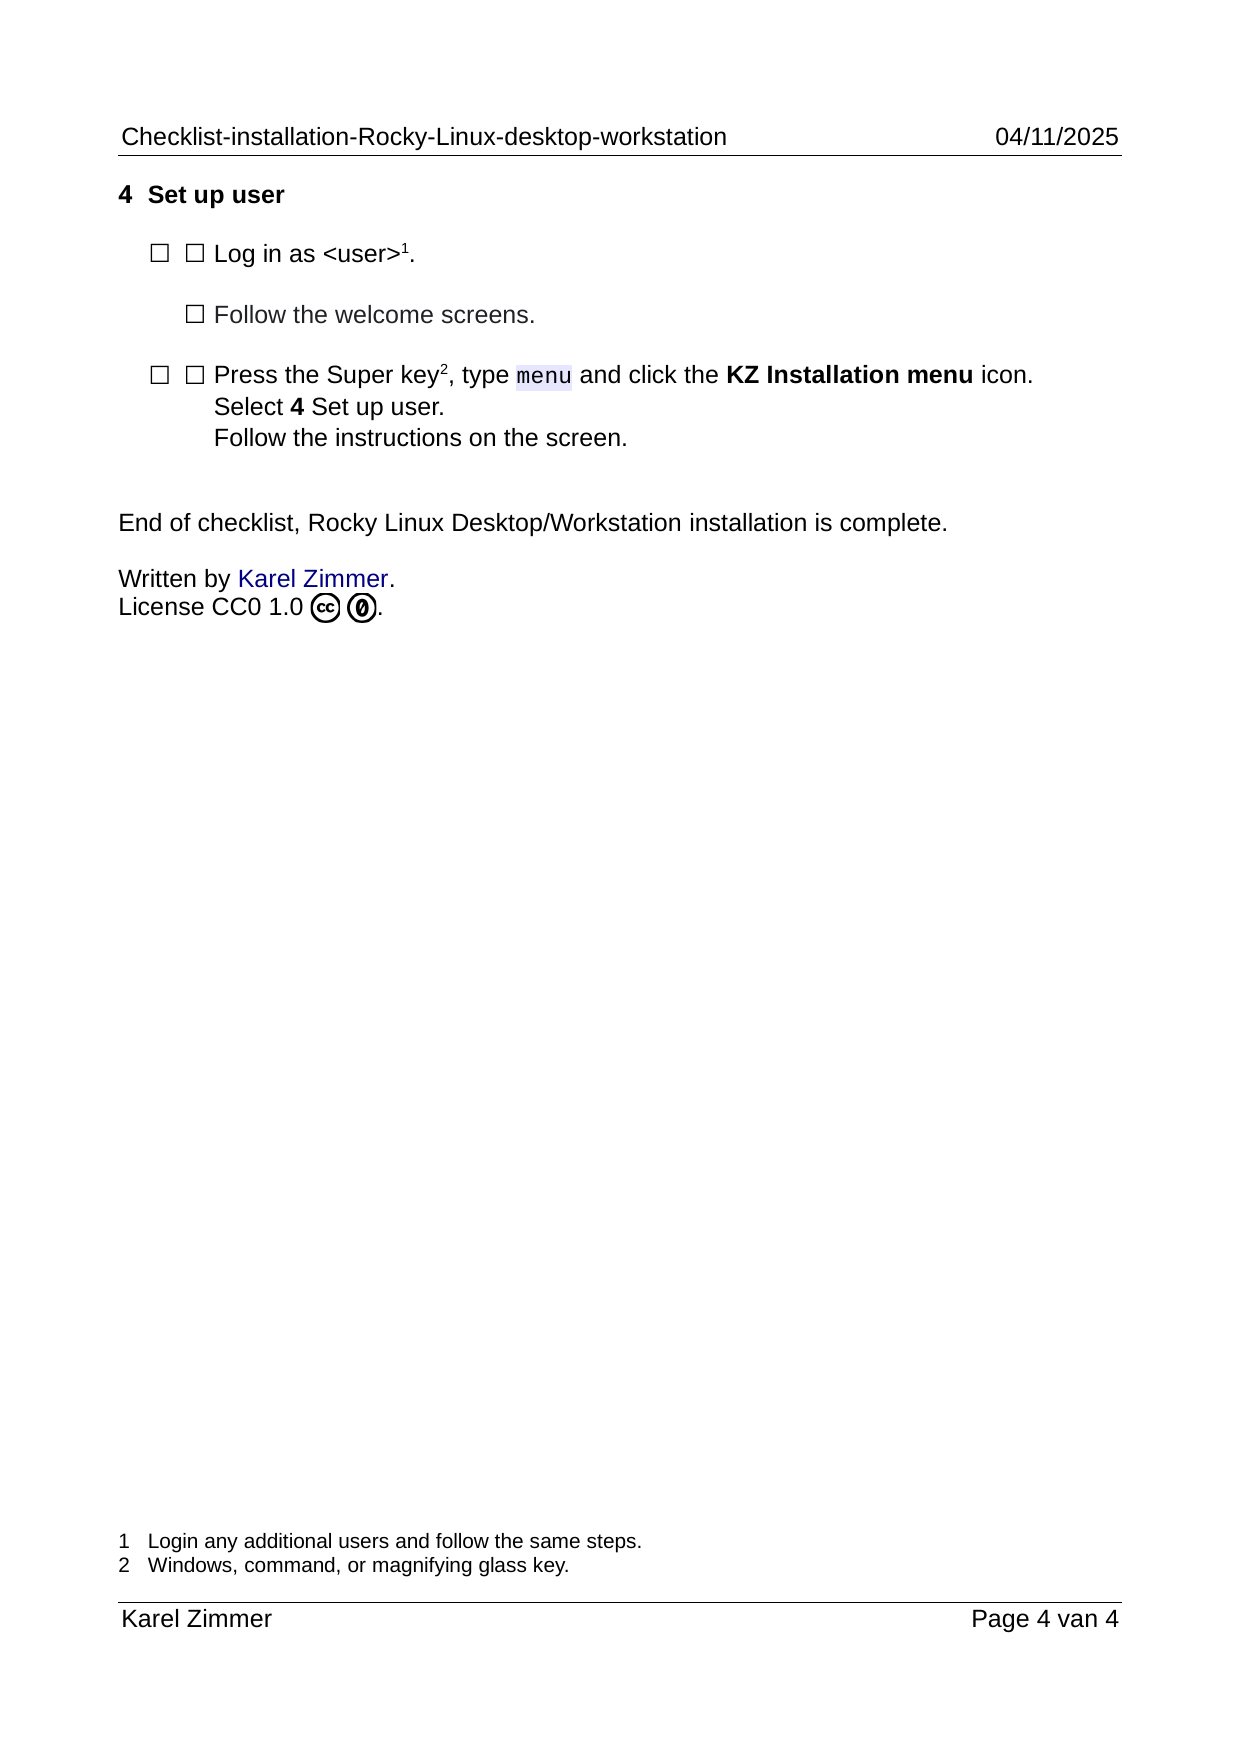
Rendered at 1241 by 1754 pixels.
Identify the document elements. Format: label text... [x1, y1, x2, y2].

table_cell [118, 423, 142, 453]
table_cell [177, 423, 213, 453]
table_cell Select 4 Set up user. [213, 392, 1122, 422]
table_cell [177, 330, 213, 360]
table_header ☐ [177, 239, 213, 269]
table_cell [118, 360, 142, 392]
table_cell [177, 269, 213, 300]
table_cell [118, 300, 142, 330]
table_cell ☐ [177, 300, 213, 330]
text Written by Karel Zimmer. [118, 565, 1122, 593]
table_cell [118, 392, 142, 422]
table_cell [142, 392, 177, 422]
table_cell [118, 269, 142, 300]
table_cell ☐ [177, 360, 213, 392]
table_cell Follow the welcome screens. [213, 300, 1122, 330]
table_cell Press the Super key, type menu and click the KZ Installation menu icon. [213, 360, 1122, 392]
table_cell ☐ [142, 360, 177, 392]
picture [347, 593, 377, 623]
table_cell [177, 392, 213, 422]
text License CC0 1.0 [118, 593, 310, 622]
table_cell [142, 330, 177, 360]
table_cell [213, 330, 1122, 360]
table_cell [118, 330, 142, 360]
table_header Log in as <user>. [213, 239, 1122, 269]
table_cell [142, 423, 177, 453]
table_header [118, 239, 142, 269]
table_header ☐ [142, 239, 177, 269]
table_cell [213, 269, 1122, 300]
text . [377, 593, 1122, 622]
table_cell Follow the instructions on the screen. [213, 423, 1122, 453]
list Set up user [118, 177, 1122, 211]
table_cell [142, 269, 177, 300]
table_cell [142, 300, 177, 330]
text End of checklist, Rocky Linux Desktop/Workstation installation is complete. [118, 509, 1122, 537]
picture [310, 593, 340, 623]
